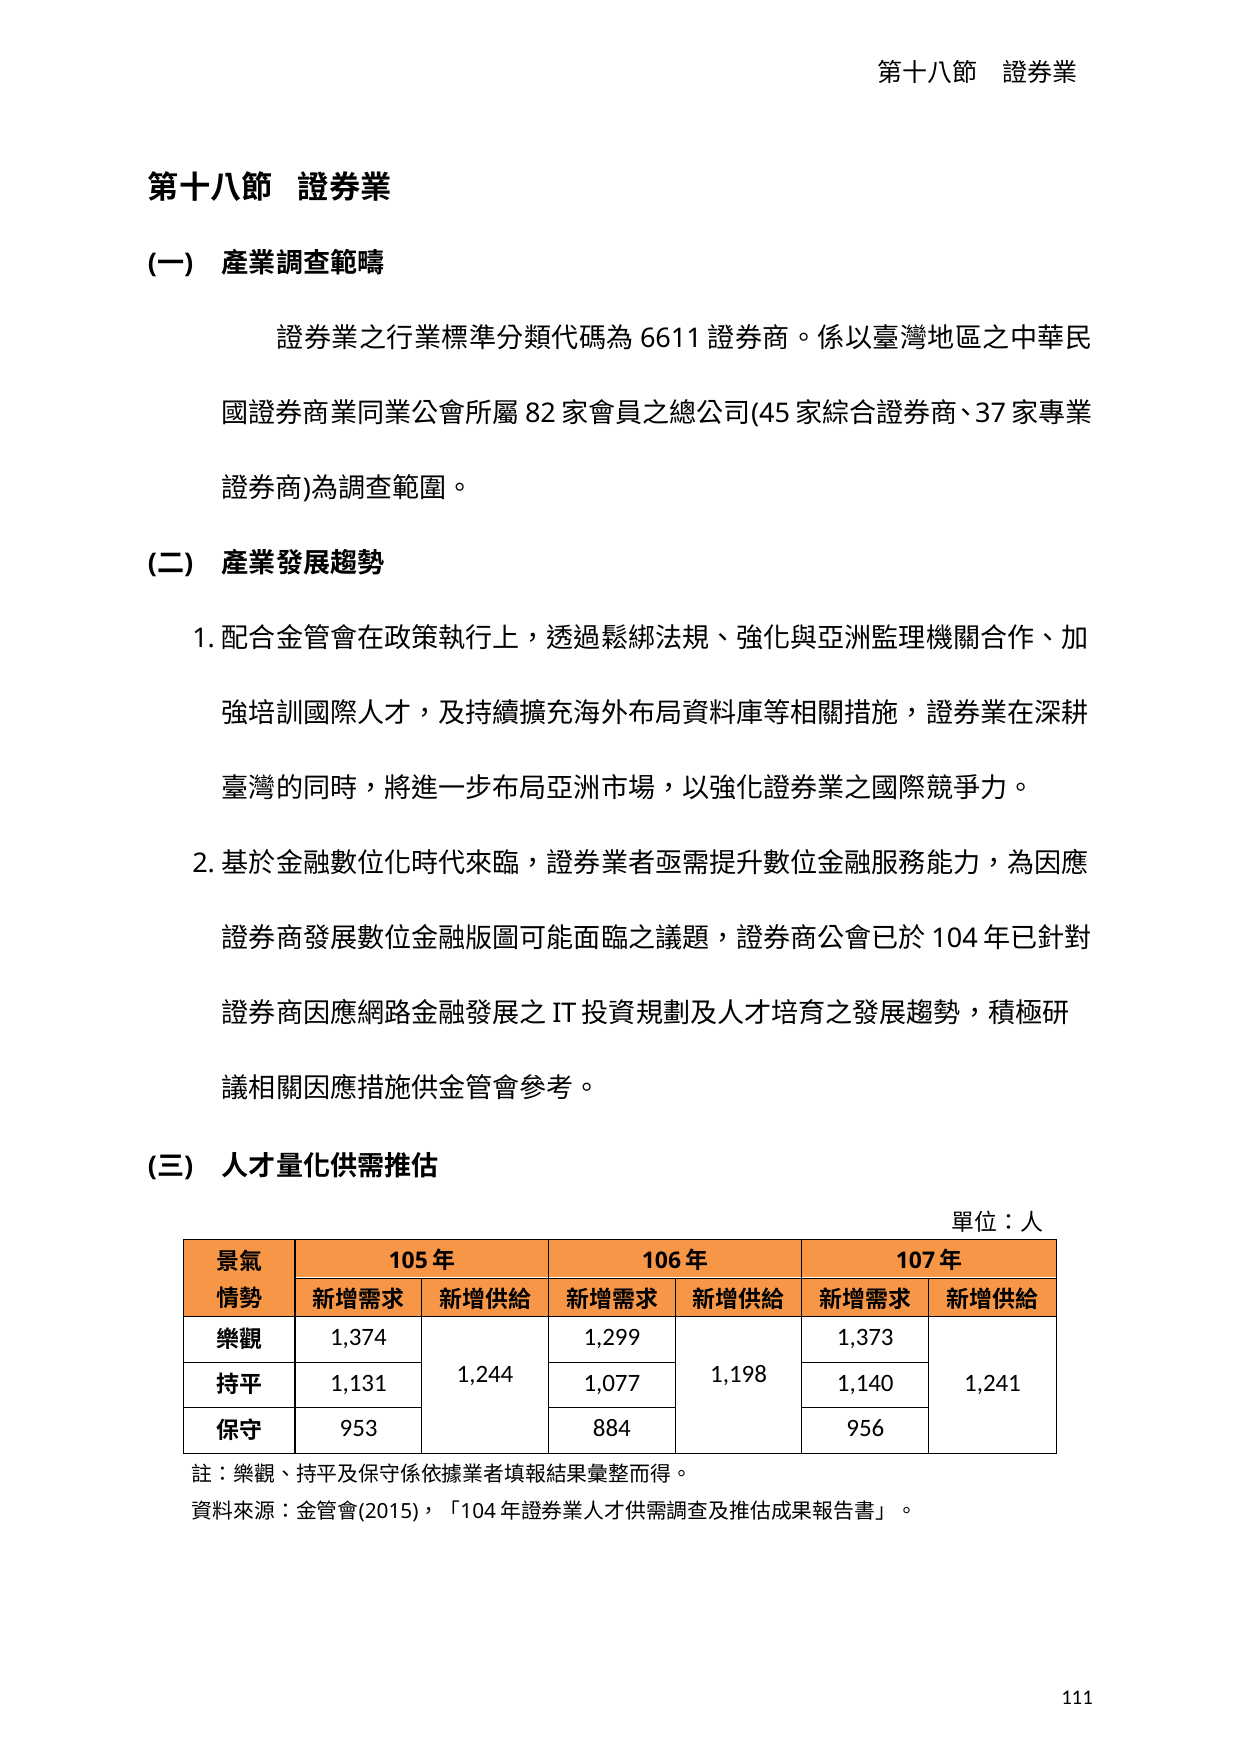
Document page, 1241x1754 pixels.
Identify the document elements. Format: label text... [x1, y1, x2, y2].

table_cell 1,374 [296, 1317, 421, 1362]
table_cell 新增供給 [929, 1279, 1056, 1316]
table_header 景氣 情勢 [184, 1240, 294, 1316]
table_cell 1,299 [549, 1317, 675, 1362]
table_cell 1,241 [929, 1317, 1056, 1453]
table_cell 新增需求 [802, 1279, 928, 1316]
text 證券業之行業標準分類代碼為6611證券商。係以臺灣地區之中華民國證券商業同業公會所屬82家會員之總公司(45家綜合證券商、37家專業證券商)為調查範圍。 [221, 298, 1092, 523]
list 配合金管會在政策執行上，透過鬆綁法規、強化與亞洲監理機關合作、加強培訓國際人才，及持續擴充海外布局資料庫等相關措施，證券業在深耕臺灣的同時，將進一步布局亞洲市場，以強化證券業之國際競爭力。 [192, 598, 1092, 823]
table_cell 新增供給 [422, 1279, 548, 1316]
list 人才量化供需推估 [148, 1126, 1092, 1201]
table_cell 1,077 [549, 1363, 675, 1407]
table_cell 保守 [184, 1408, 294, 1453]
table_header 106年 [549, 1240, 801, 1277]
text 單位：人 [213, 1201, 1042, 1239]
table_cell 953 [296, 1408, 421, 1453]
table_cell 新增供給 [676, 1279, 801, 1316]
table_header 107年 [802, 1240, 1056, 1277]
table_cell 持平 [184, 1363, 294, 1407]
text 註：樂觀、持平及保守係依據業者填報結果彙整而得。 [192, 1454, 1063, 1491]
table_cell 新增需求 [296, 1279, 421, 1316]
table_cell 1,198 [676, 1317, 801, 1453]
table_cell 884 [549, 1408, 675, 1453]
table_cell 1,140 [802, 1363, 928, 1407]
table_cell 956 [802, 1408, 928, 1453]
text 資料來源：金管會(2015)，「104年證券業人才供需調查及推估成果報告書」。 [192, 1491, 1063, 1529]
list 基於金融數位化時代來臨，證券業者亟需提升數位金融服務能力，為因應證券商發展數位金融版圖可能面臨之議題，證券商公會已於104年已針對證券商因應網路金融發展之IT投資規劃及人才培育之發展趨勢，積極研議相關因應措施供金管會參考。 [192, 823, 1092, 1123]
list 產業發展趨勢 [148, 523, 1092, 598]
table_cell 新增需求 [549, 1279, 675, 1316]
table_header 105年 [296, 1240, 548, 1277]
table_cell 1,373 [802, 1317, 928, 1362]
table_cell 1,131 [296, 1363, 421, 1407]
table_cell 樂觀 [184, 1317, 294, 1362]
table_cell 1,244 [422, 1317, 548, 1453]
subtitle 證券業 [148, 148, 1092, 223]
list 產業調查範疇 [148, 223, 1092, 298]
